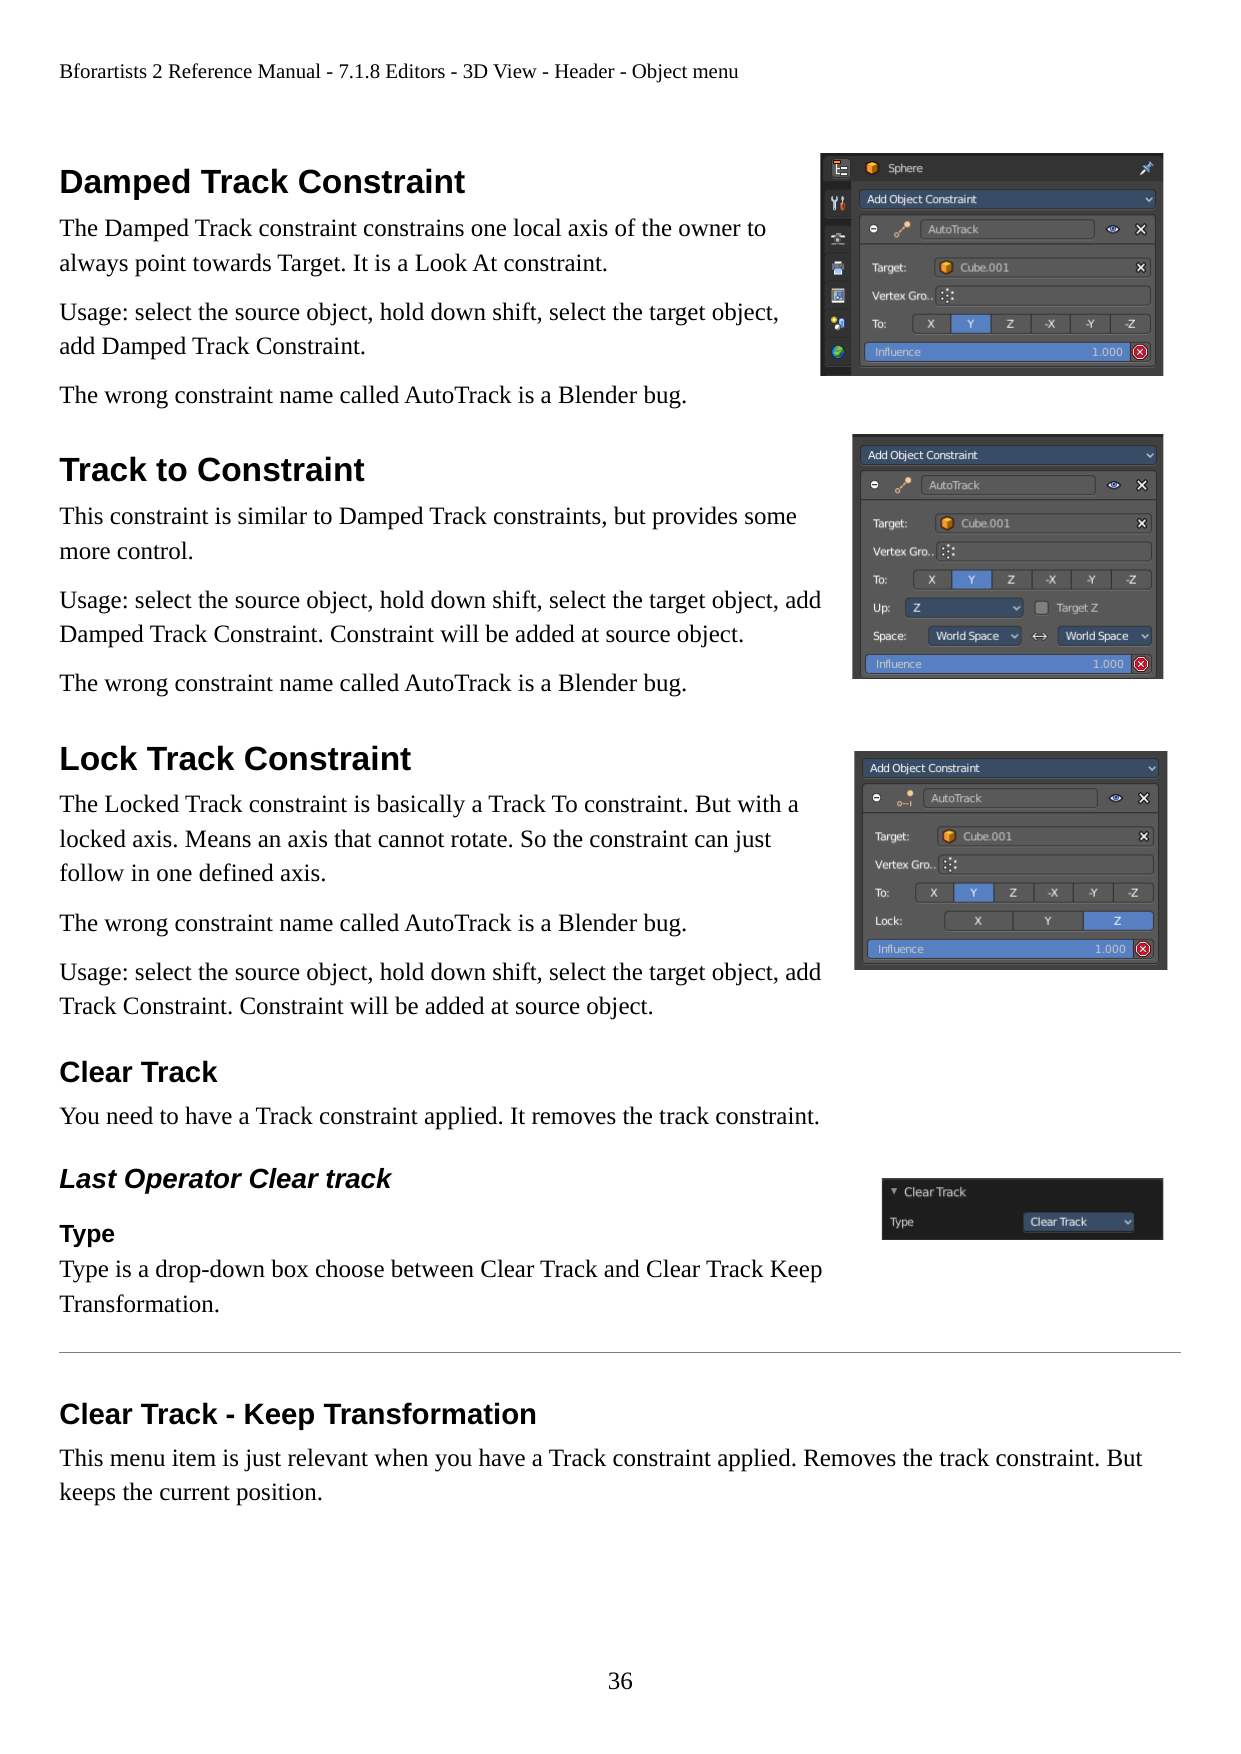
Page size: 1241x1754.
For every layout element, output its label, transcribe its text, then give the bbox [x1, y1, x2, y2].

subtitle [1164, 450, 1181, 489]
subtitle Track to Constraint [59, 450, 852, 489]
subtitle Clear Track [59, 1055, 1181, 1088]
picture [852, 434, 1164, 679]
text Usage: select the source object, hold down shift, select the target object, add Damped Track Constraint. [59, 297, 820, 360]
subtitle Last Operator Clear track [59, 1163, 1181, 1194]
text The Locked Track constraint is basically a Track To constraint. But with a locked axis. Means an axis that cannot rotate. So the constraint can just follow in one defined axis. [59, 789, 854, 887]
subtitle Lock Track Constraint [59, 738, 1181, 777]
subtitle [1164, 162, 1181, 201]
subtitle Clear Track - Keep Transformation [59, 1397, 1181, 1430]
text The wrong constraint name called AutoTrack is a Blender bug. [59, 908, 854, 936]
picture [854, 751, 1168, 970]
text The Damped Track constraint constrains one local axis of the owner to always point towards Target. It is a Look At constraint. [59, 213, 820, 277]
text Usage: select the source object, hold down shift, select the target object, add Damped Track Constraint. Constraint will be added at source object. [59, 585, 852, 648]
text The wrong constraint name called AutoTrack is a Blender bug. [59, 668, 1181, 697]
text Type is a drop-down box choose between Clear Track and Clear Track Keep Transformation. [59, 1254, 1181, 1317]
text This menu item is just relevant when you have a Track constraint applied. Removes the track constraint. But keeps the current position. [59, 1443, 1181, 1506]
picture [881, 1178, 1164, 1240]
text The wrong constraint name called AutoTrack is a Blender bug. [59, 380, 1181, 409]
picture [820, 153, 1164, 376]
subtitle Type [59, 1219, 1181, 1248]
subtitle Damped Track Constraint [59, 162, 820, 201]
text This constraint is similar to Damped Track constraints, but provides some more control. [59, 501, 852, 565]
text Usage: select the source object, hold down shift, select the target object, add Track Constraint. Constraint will be added at source object. [59, 957, 1181, 1020]
text You need to have a Track constraint applied. It removes the track constraint. [59, 1101, 1181, 1130]
